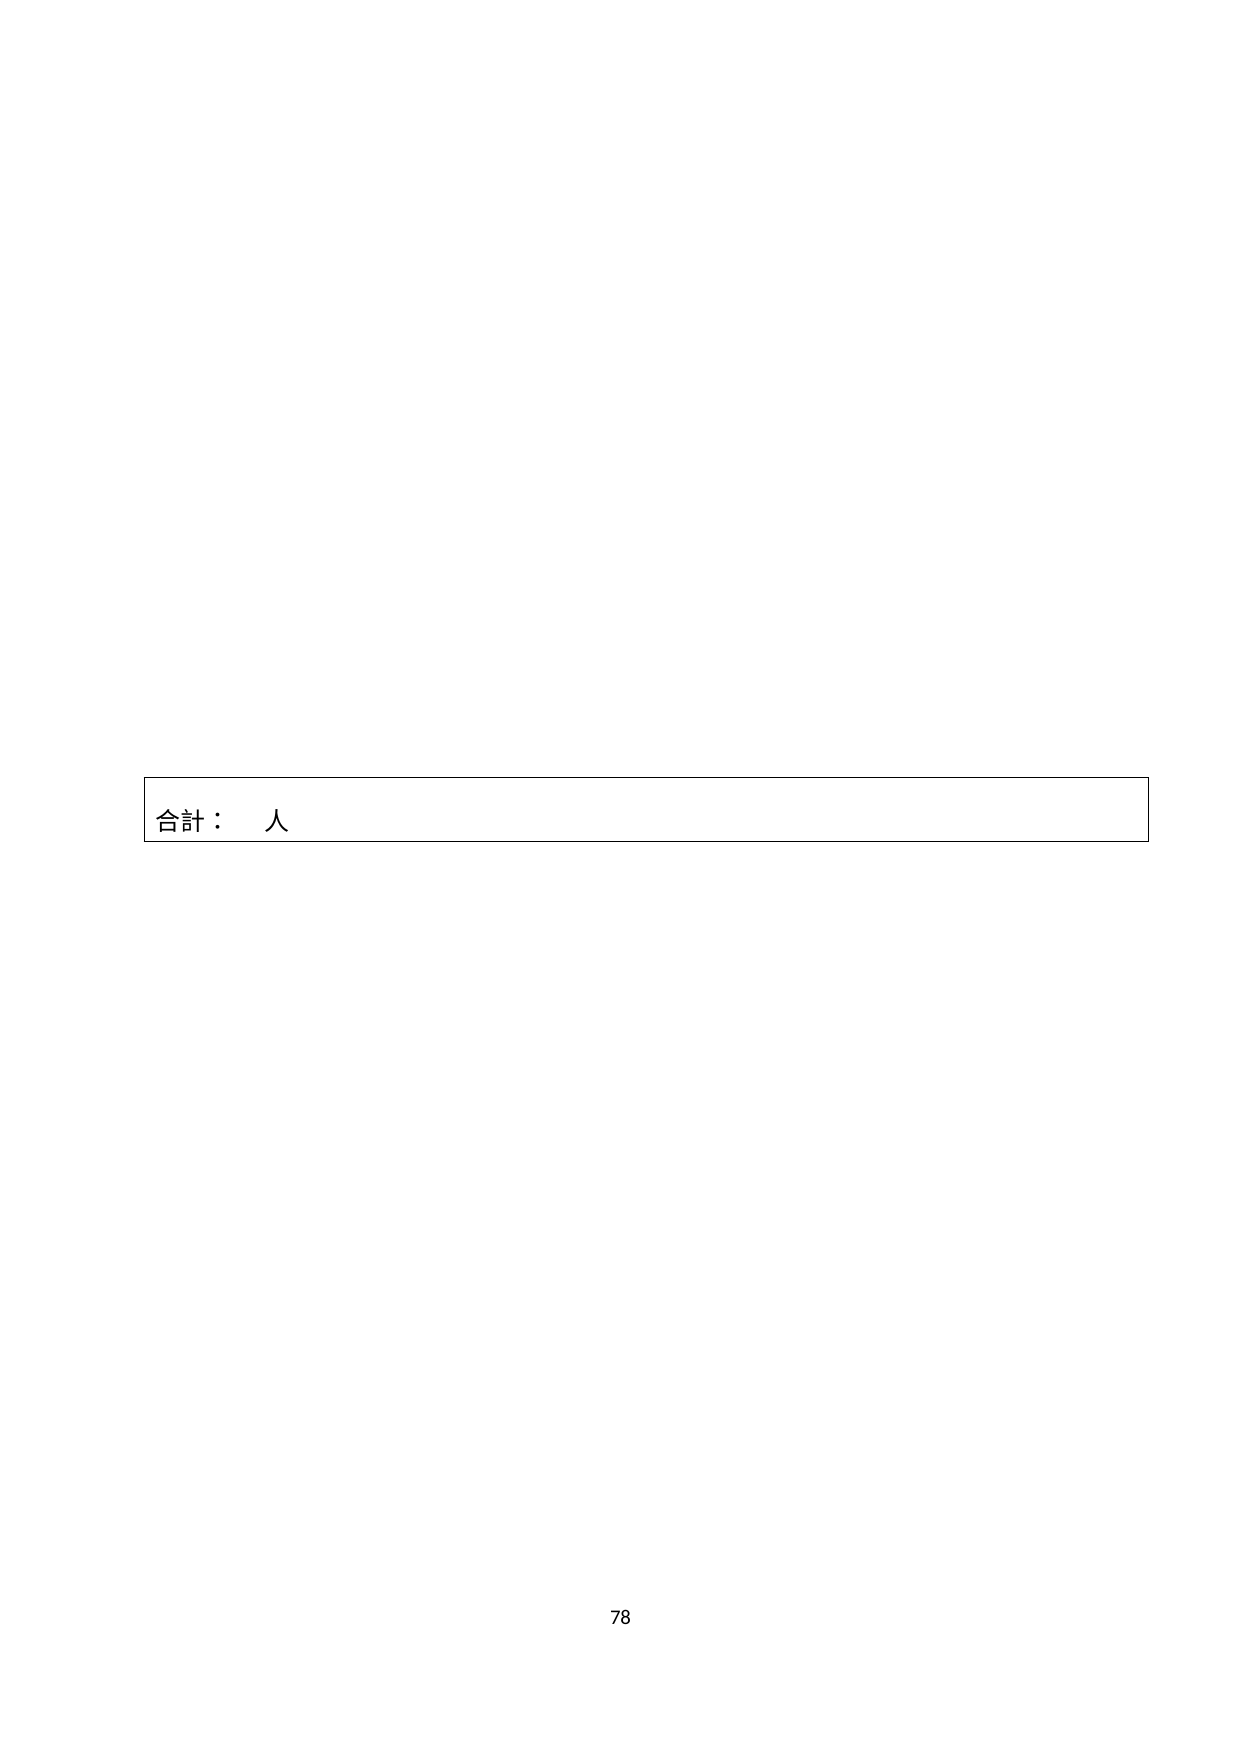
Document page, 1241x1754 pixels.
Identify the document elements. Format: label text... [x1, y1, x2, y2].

table_cell 合計： 人 [145, 778, 1148, 841]
